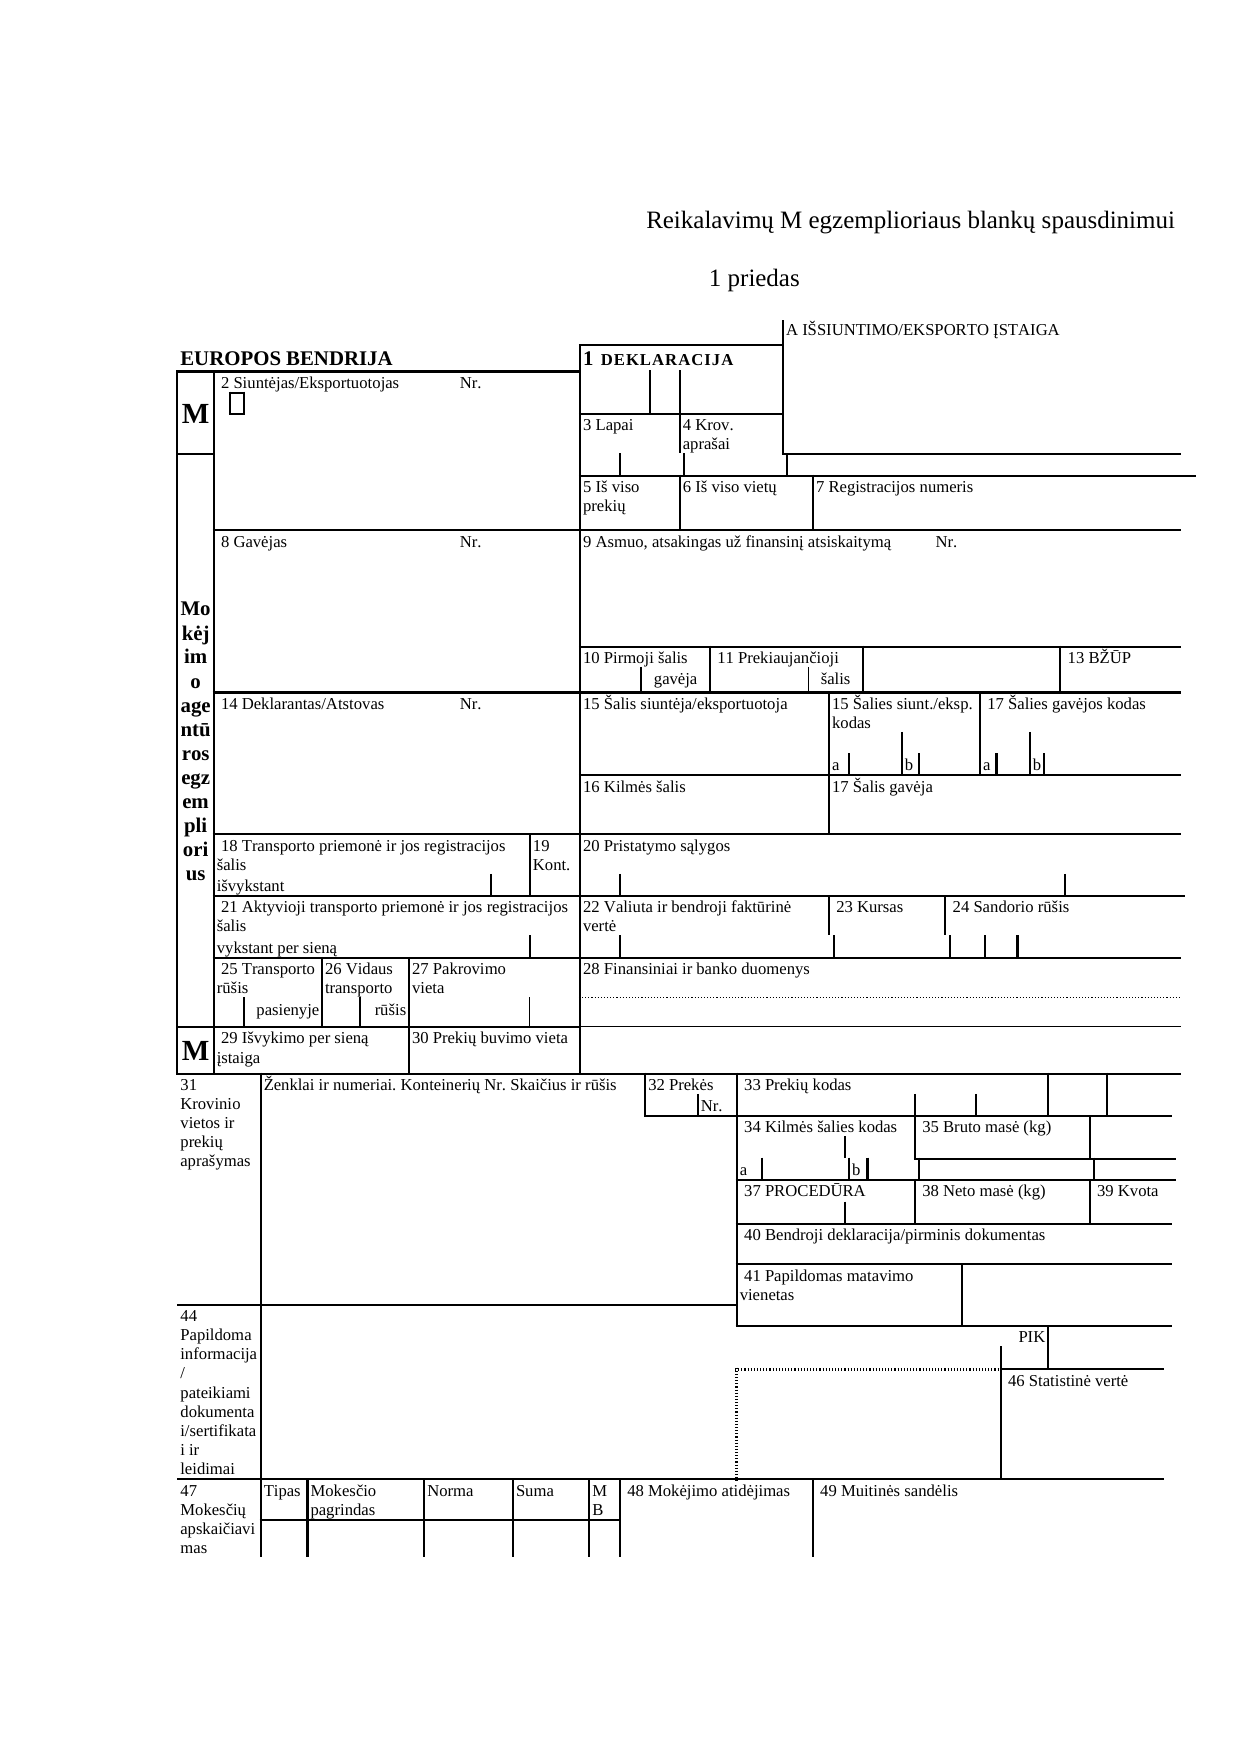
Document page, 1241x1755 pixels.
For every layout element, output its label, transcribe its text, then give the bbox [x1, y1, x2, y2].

table_cell [215, 997, 243, 1026]
table_cell 4 Krov. aprašai [681, 415, 782, 453]
table_cell [986, 935, 1016, 957]
table_cell 16 Kilmės šalis [581, 776, 828, 833]
table_cell [1168, 935, 1172, 957]
table_cell 21 Aktyvioji transporto priemonė ir jos registracijos šalis [215, 897, 579, 935]
table_cell M [178, 373, 213, 453]
table_cell 17 Šalis gavėja [830, 776, 1181, 833]
table_header [1181, 320, 1185, 344]
table_cell 17 Šalies gavėjos kodas [981, 694, 1181, 732]
table_cell [951, 935, 984, 957]
table_cell [1094, 1346, 1107, 1368]
table_cell [621, 935, 833, 957]
table_cell [1181, 392, 1185, 413]
table_cell [1181, 370, 1185, 392]
table_cell 38 Neto masė (kg) [916, 1181, 1089, 1223]
table_cell a [830, 753, 848, 774]
table_cell [920, 753, 979, 774]
table_cell [1172, 1519, 1176, 1557]
table_cell [1181, 1073, 1185, 1094]
table_cell [621, 874, 1064, 895]
table_cell [829, 997, 1181, 1026]
table_cell 18 Transporto priemonė ir jos registracijos šalis [215, 835, 529, 874]
table_cell [1181, 1115, 1185, 1136]
table_cell [1168, 1519, 1172, 1557]
table_cell [1065, 1346, 1090, 1368]
table_cell [1185, 392, 1196, 413]
table_cell [1176, 1478, 1181, 1519]
table_cell [1185, 1223, 1196, 1263]
table_cell [1181, 1094, 1185, 1115]
table_cell Mokėjimo agentūros egzempliorius [178, 455, 213, 1026]
table_cell [1108, 1094, 1172, 1115]
table_header [1185, 320, 1196, 344]
table_cell [530, 959, 579, 997]
table_cell [737, 1346, 1000, 1368]
table_cell [1181, 935, 1185, 957]
table_cell [1176, 1223, 1181, 1263]
table_cell b [903, 753, 918, 774]
table_cell Nr. [457, 694, 579, 833]
table_cell 15 Šalies siunt./eksp. kodas [830, 694, 979, 732]
table_cell [1168, 1368, 1172, 1478]
table_cell [738, 1304, 961, 1325]
table_cell a [738, 1158, 761, 1179]
table_cell [425, 1521, 512, 1557]
table_cell [977, 1094, 1047, 1115]
table_cell [1095, 1160, 1176, 1179]
table_cell pasienyje [245, 997, 321, 1026]
table_cell [737, 1368, 1000, 1478]
table_cell [981, 732, 1029, 753]
table_cell [864, 648, 1059, 691]
table_cell 40 Bendroji deklaracija/pirminis dokumentas [738, 1225, 1172, 1263]
table_cell [738, 1136, 844, 1157]
table_cell [531, 935, 579, 957]
table_cell 48 Mokėjimo atidėjimas [621, 1480, 812, 1557]
table_cell 44 Papildoma informacija/ pateikiami dokumentai/sertifikatai ir leidimai [177, 1306, 260, 1478]
table_cell [231, 394, 243, 413]
table_cell [215, 413, 457, 529]
table_cell [245, 392, 457, 413]
table_cell [998, 753, 1029, 774]
table_cell [1181, 1026, 1185, 1072]
table_cell [1049, 1327, 1060, 1346]
table_cell [1176, 1202, 1181, 1223]
table_cell [1172, 1094, 1176, 1115]
table_cell [1172, 1181, 1176, 1202]
table_cell 35 Bruto masė (kg) [916, 1117, 1089, 1157]
table_cell [1172, 1136, 1176, 1157]
table_cell [1181, 957, 1185, 997]
table_header [177, 320, 782, 344]
table_cell [1185, 753, 1196, 774]
table_cell [581, 370, 649, 413]
table_cell [1181, 774, 1185, 833]
table_cell [1185, 1519, 1196, 1557]
table_cell [1176, 1346, 1181, 1368]
table_cell [963, 1304, 1172, 1325]
table_cell 34 Kilmės šalies kodas [738, 1117, 914, 1136]
table_cell [581, 935, 619, 957]
table_cell [1172, 1223, 1176, 1263]
table_cell 7 Registracijos numeris [814, 477, 1181, 529]
table_cell 47 Mokesčių apskaičiavimas [177, 1480, 260, 1557]
table_cell [1185, 646, 1196, 667]
table_cell [492, 874, 529, 895]
table_cell Mokesčio pagrindas [309, 1480, 423, 1519]
table_cell 31 Krovinio vietos ir prekių aprašymas [177, 1075, 260, 1304]
table_cell 2 Siuntėjas/Eksportuotojas [215, 373, 457, 392]
table_cell [1172, 1346, 1176, 1368]
table_cell [1185, 1368, 1196, 1478]
table_cell [963, 1265, 1172, 1304]
table_cell M [178, 1028, 213, 1072]
table_cell [1185, 895, 1196, 935]
table_cell [1164, 1368, 1168, 1478]
table_cell [1172, 1263, 1176, 1304]
table_cell [1019, 935, 1168, 957]
table_cell [1185, 370, 1196, 392]
table_cell [1185, 1325, 1196, 1346]
table_cell 49 Muitinės sandėlis [814, 1480, 1163, 1557]
table_cell [1185, 344, 1196, 370]
table_cell 37 PROCEDŪRA [738, 1181, 914, 1202]
table_cell [323, 997, 359, 1026]
table_cell [581, 997, 829, 1026]
table_cell [835, 935, 949, 957]
table_cell Nr. [457, 373, 579, 529]
table_cell 13 BŽŪP [1061, 648, 1181, 691]
table_cell Nr. [933, 531, 1181, 646]
table_cell [1181, 1368, 1185, 1478]
table_cell [1181, 1478, 1185, 1519]
table_cell [829, 1027, 1181, 1072]
table_cell [681, 370, 782, 413]
table_cell [1172, 1304, 1176, 1325]
table_cell [1172, 1368, 1176, 1478]
table_cell [920, 1160, 1093, 1179]
table_cell [1185, 1073, 1196, 1094]
table_cell [1185, 1346, 1196, 1368]
table_cell [1094, 1327, 1107, 1346]
table_cell 23 Kursas [830, 897, 944, 935]
table_cell [621, 453, 683, 474]
table_cell [1181, 1158, 1185, 1179]
table_cell [1060, 1327, 1064, 1346]
table_cell [1176, 1075, 1181, 1094]
table_cell 9 Asmuo, atsakingas už finansinį atsiskaitymą [581, 531, 932, 646]
table_cell [1185, 691, 1196, 732]
table_cell [1031, 732, 1181, 753]
table_cell rūšis [361, 997, 408, 1026]
table_cell [711, 667, 808, 691]
table_cell [1176, 1158, 1181, 1179]
table_cell 25 Transporto rūšis [215, 959, 321, 997]
table_cell [1168, 1327, 1172, 1346]
table_cell [530, 997, 579, 1026]
table_cell [1176, 1519, 1181, 1557]
table_cell [738, 1202, 844, 1223]
table_cell [903, 732, 979, 753]
table_cell [1185, 1026, 1196, 1072]
table_cell [1172, 1115, 1176, 1136]
table_cell [1181, 1223, 1185, 1263]
table_cell [1181, 667, 1185, 691]
table_cell [1172, 935, 1176, 957]
table_cell [846, 1136, 914, 1157]
table_cell [1176, 1368, 1181, 1478]
table_cell MB [590, 1480, 619, 1519]
table_cell [410, 997, 529, 1026]
table_cell Nr. [699, 1094, 736, 1115]
table_cell 46 Statistinė vertė [1002, 1370, 1163, 1478]
table_cell [1108, 1075, 1172, 1094]
table_cell 26 Vidaus transporto [323, 959, 408, 997]
table_cell [869, 1158, 918, 1179]
table_cell [1185, 997, 1196, 1026]
table_cell [1090, 1327, 1094, 1346]
table_cell [1107, 1327, 1163, 1346]
table_cell [651, 370, 679, 413]
table_cell [763, 1158, 848, 1179]
text Reikalavimų M egzemplioriaus blankų spausdinimui [177, 205, 1181, 234]
table_cell [1185, 1304, 1196, 1325]
table_cell [1185, 833, 1196, 874]
table_cell 10 Pirmoji šalis [581, 648, 709, 667]
table_cell 22 Valiuta ir bendroji faktūrinė vertė [581, 897, 828, 935]
table_cell išvykstant [215, 874, 490, 895]
table_cell [1164, 1478, 1168, 1519]
table_cell 8 Gavėjas [215, 531, 457, 691]
table_cell [1181, 691, 1185, 732]
table_cell [1049, 1075, 1106, 1094]
table_cell [685, 453, 786, 474]
table_cell [829, 959, 1181, 997]
table_cell [1181, 1263, 1185, 1304]
table_cell [1066, 874, 1185, 895]
table_cell [1181, 477, 1185, 529]
table_cell 14 Deklarantas/Atstovas [215, 694, 457, 833]
table_cell [788, 453, 1196, 474]
table_cell [1168, 1346, 1172, 1368]
table_cell [1172, 1075, 1176, 1094]
table_cell 30 Prekių buvimo vieta [410, 1028, 579, 1072]
table_cell 3 Lapai [581, 415, 679, 453]
table_cell [1168, 1478, 1172, 1519]
table_cell 20 Pristatymo sąlygos [581, 835, 1181, 874]
table_cell [1185, 529, 1196, 646]
table_cell 41 Papildomas matavimo vienetas [738, 1265, 961, 1304]
table_cell [1185, 935, 1196, 957]
table_cell 6 Iš viso vietų [681, 477, 812, 529]
table_cell [262, 1521, 306, 1557]
table_cell [309, 1521, 423, 1557]
table_cell [1181, 1325, 1185, 1346]
table_cell [1045, 753, 1181, 774]
table_cell [1185, 413, 1196, 453]
table_cell 19 Kont. [531, 835, 579, 895]
table_cell Nr. [457, 531, 579, 691]
table_cell Suma [514, 1480, 588, 1519]
table_cell [1049, 1346, 1060, 1368]
text 1 priedas [177, 263, 1181, 291]
table_header A IŠSIUNTIMO/EKSPORTO ĮSTAIGA [784, 320, 1181, 453]
table_cell a [981, 753, 995, 774]
table_cell [1181, 646, 1185, 667]
table_cell Tipas [262, 1480, 306, 1519]
table_cell [1181, 1202, 1185, 1223]
table_cell [1002, 1346, 1047, 1368]
table_cell [1176, 1263, 1181, 1304]
table_cell b [1031, 753, 1043, 774]
table_cell [1185, 667, 1196, 691]
table_cell gavėja [642, 667, 709, 691]
table_cell [1185, 477, 1196, 529]
table_cell [581, 1027, 829, 1072]
table_cell [1185, 1478, 1196, 1519]
table_cell 24 Sandorio rūšis [946, 897, 1181, 935]
table_cell [916, 1094, 975, 1115]
table_cell [846, 1202, 914, 1223]
table_cell [1181, 413, 1185, 453]
table_cell [590, 1521, 619, 1557]
table_cell [1049, 1094, 1106, 1115]
table_cell [1172, 1325, 1176, 1346]
table_cell Norma [425, 1480, 512, 1519]
table_cell Europos bendrija [177, 344, 579, 370]
table_cell [1176, 1325, 1181, 1346]
table_cell [514, 1521, 588, 1557]
table_cell [1172, 1202, 1176, 1223]
table_cell [1107, 1346, 1163, 1368]
table_cell 33 Prekių kodas [738, 1075, 915, 1094]
table_cell [1065, 1327, 1090, 1346]
table_cell 39 Kvota [1091, 1181, 1172, 1223]
table_cell [1181, 753, 1185, 774]
table_cell [830, 732, 901, 753]
table_cell [215, 392, 229, 413]
table_cell [1176, 1179, 1181, 1202]
table_cell [646, 1094, 697, 1115]
table_cell 27 Pakrovimo vieta [410, 959, 530, 997]
table_cell [1181, 732, 1185, 753]
table_cell [1185, 1263, 1196, 1304]
table_cell [581, 453, 619, 474]
table_cell [1185, 874, 1196, 895]
table_cell [645, 1117, 736, 1304]
table_cell [1181, 833, 1185, 874]
table_cell [1164, 1519, 1168, 1557]
table_cell [1090, 1346, 1094, 1368]
table_cell šalis [809, 667, 862, 691]
table_cell 5 Iš viso prekių [581, 477, 679, 529]
table_cell [1176, 1094, 1181, 1115]
table_cell [1172, 1478, 1176, 1519]
table_cell [1185, 1202, 1196, 1223]
table_cell [1181, 1136, 1185, 1157]
table_cell b [850, 1158, 866, 1179]
table_cell [581, 667, 640, 691]
table_cell [1176, 1136, 1181, 1157]
table_cell Ženklai ir numeriai. Konteinerių Nr. Skaičius ir rūšis [262, 1075, 645, 1304]
table_cell [1181, 1346, 1185, 1368]
table_cell 1 DEKLARACIJA [581, 346, 782, 370]
table_cell [1185, 1158, 1196, 1179]
table_cell [581, 874, 619, 895]
table_cell 15 Šalis siuntėja/eksportuotoja [581, 694, 828, 774]
table_cell [1185, 732, 1196, 753]
table_cell [1060, 1346, 1064, 1368]
table_cell [1091, 1117, 1172, 1157]
table_cell 11 Prekiaujančioji [711, 648, 862, 667]
table_cell [1181, 997, 1185, 1026]
table_cell 28 Finansiniai ir banko duomenys [581, 959, 829, 997]
table_cell [1164, 1327, 1168, 1346]
table_cell [1185, 774, 1196, 833]
table_cell [1181, 897, 1185, 935]
table_cell [1181, 1179, 1185, 1202]
table_cell [1164, 1346, 1168, 1368]
table_cell 29 Išvykimo per sieną įstaiga [215, 1028, 408, 1072]
table_cell [1185, 1179, 1196, 1202]
table_cell [1181, 1304, 1185, 1325]
table_cell 32 Prekės [646, 1075, 736, 1094]
table_cell [262, 1306, 737, 1478]
table_cell [1176, 1115, 1181, 1136]
table_cell [1181, 344, 1185, 370]
table_cell [1185, 957, 1196, 997]
table_cell [915, 1075, 1047, 1094]
table_cell [1176, 935, 1181, 957]
table_cell [850, 753, 901, 774]
table_cell [738, 1094, 914, 1115]
table_cell vykstant per sieną [215, 935, 529, 957]
table_cell [1185, 1094, 1196, 1115]
table_cell [1181, 1519, 1185, 1557]
table_cell [1176, 1304, 1181, 1325]
table_cell [1181, 529, 1185, 646]
table_cell PIK [737, 1327, 1047, 1346]
table_cell [1185, 1136, 1196, 1157]
table_cell [1185, 1115, 1196, 1136]
